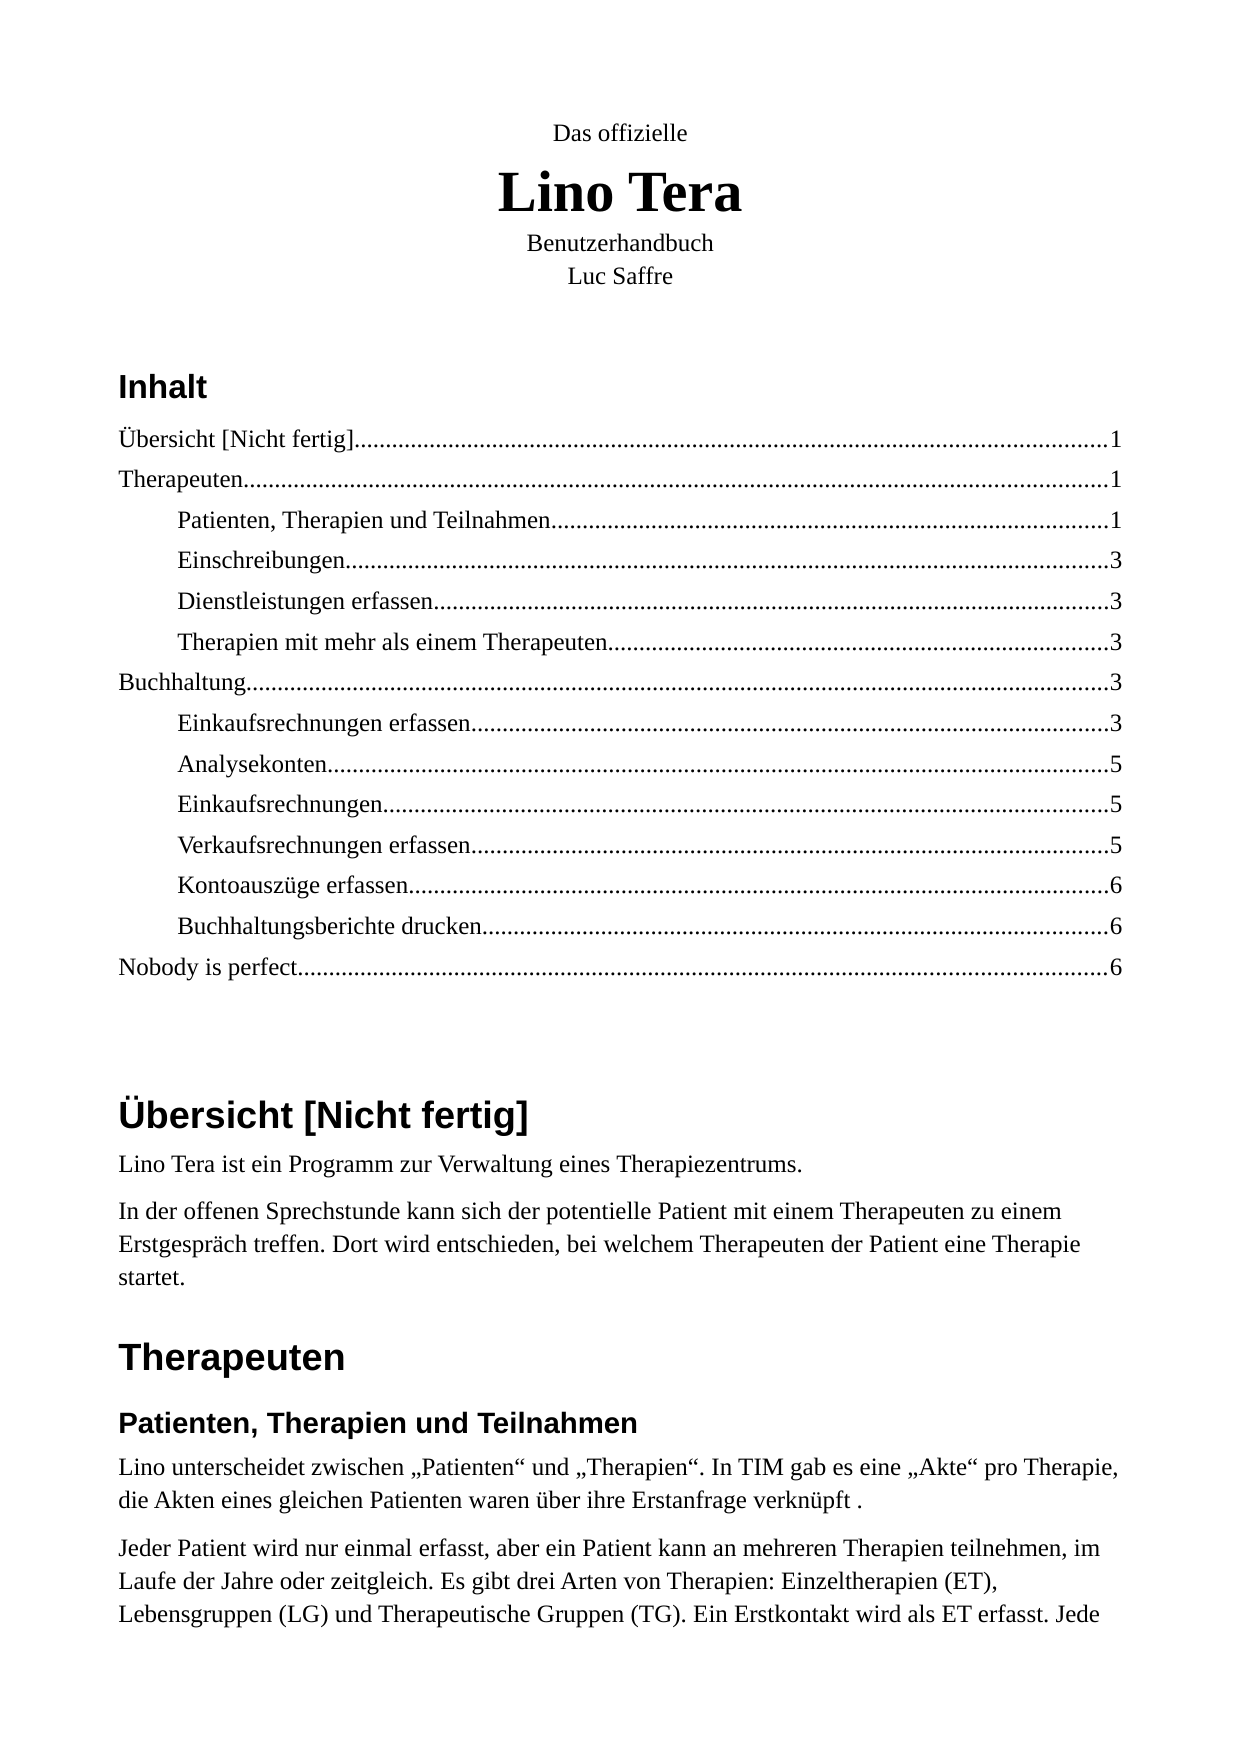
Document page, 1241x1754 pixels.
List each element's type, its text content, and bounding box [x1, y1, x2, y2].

text Buchhaltungsberichte drucken 6 [177, 911, 1122, 940]
text Therapien mit mehr als einem Therapeuten 3 [177, 627, 1122, 656]
text Das offizielle Lino Tera Benutzerhandbuch Luc Saffre [118, 118, 1122, 323]
text Analysekonten 5 [177, 749, 1122, 777]
subtitle Inhalt [118, 367, 1122, 405]
text Einkaufsrechnungen erfassen 3 [177, 708, 1122, 737]
text Einschreibungen 3 [177, 546, 1122, 574]
text Nobody is perfect 6 [118, 952, 1122, 981]
text Dienstleistungen erfassen 3 [177, 586, 1122, 615]
text Kontoauszüge erfassen 6 [177, 871, 1122, 899]
text Therapeuten 1 [118, 464, 1122, 493]
text Verkaufsrechnungen erfassen 5 [177, 830, 1122, 859]
text Buchhaltung 3 [118, 667, 1122, 696]
subtitle Therapeuten [118, 1335, 1122, 1379]
subtitle Übersicht [Nicht fertig] [118, 1093, 1122, 1136]
text Jeder Patient wird nur einmal erfasst, aber ein Patient kann an mehreren Therapien teilnehmen, im Laufe der Jahre oder zeitgleich. Es gibt drei Arten von Therapien: Einzeltherapien (ET), Lebensgruppen (LG) und Therapeutische Gruppen (TG). Ein Erstkontakt wird als ET erfasst. Jede [118, 1533, 1122, 1627]
text Übersicht [Nicht fertig] 1 [118, 424, 1122, 452]
text Lino unterscheidet zwischen „Patienten“ und „Therapien“. In TIM gab es eine „Akte“ pro Therapie, die Akten eines gleichen Patienten waren über ihre Erstanfrage verknüpft . [118, 1452, 1122, 1514]
subtitle Patienten, Therapien und Teilnahmen [118, 1406, 1122, 1439]
text Lino Tera ist ein Programm zur Verwaltung eines Therapiezentrums. [118, 1149, 1122, 1178]
text Patienten, Therapien und Teilnahmen 1 [177, 505, 1122, 534]
text In der offenen Sprechstunde kann sich der potentielle Patient mit einem Therapeuten zu einem Erstgespräch treffen. Dort wird entschieden, bei welchem Therapeuten der Patient eine Therapie startet. [118, 1196, 1122, 1291]
text Einkaufsrechnungen 5 [177, 789, 1122, 818]
